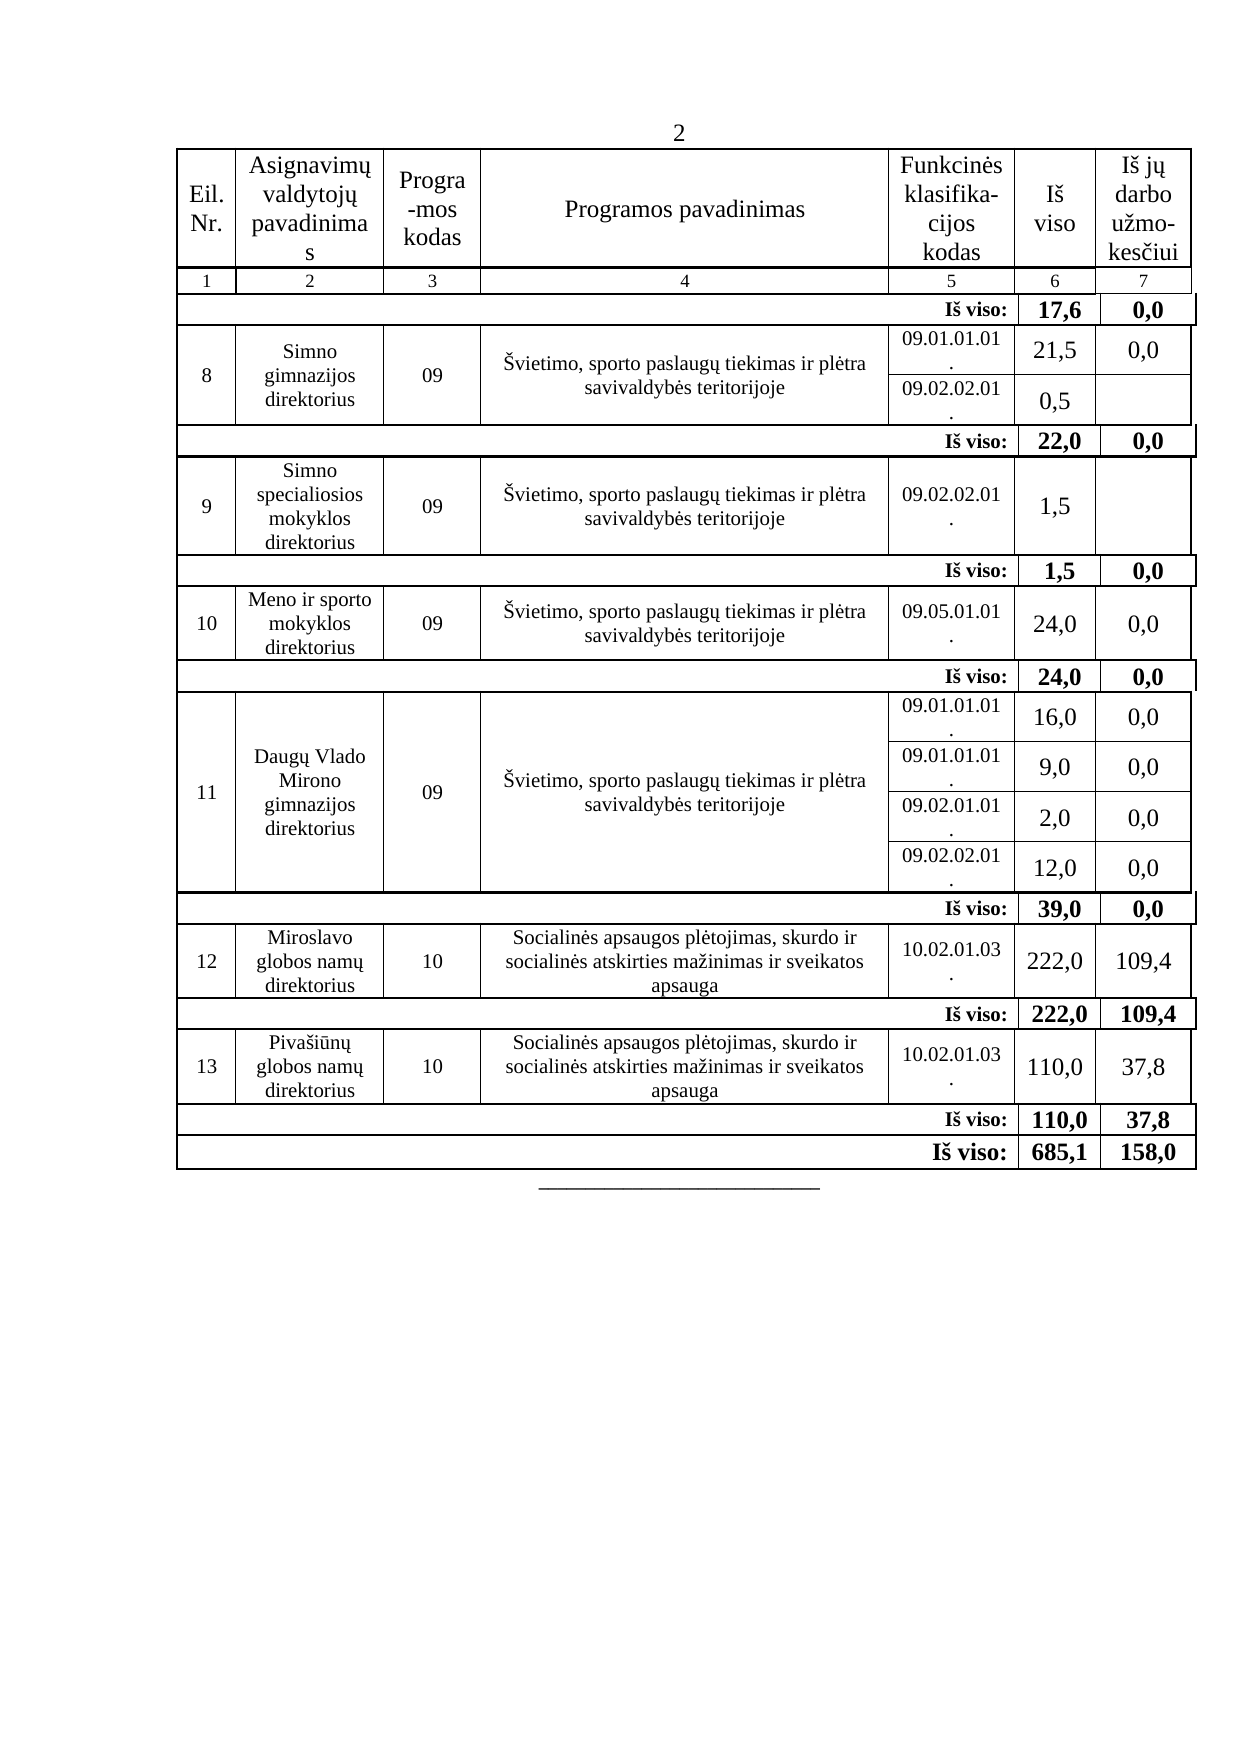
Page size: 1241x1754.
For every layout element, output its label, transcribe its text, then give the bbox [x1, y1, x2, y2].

table_cell 10 [384, 1030, 480, 1102]
table_cell 1 [178, 269, 235, 292]
table_cell 0,0 [1096, 742, 1190, 791]
table_cell Švietimo, sporto paslaugų tiekimas ir plėtra savivaldybės teritorijoje [481, 458, 888, 554]
table_cell 0,0 [1096, 326, 1190, 374]
table_cell [1197, 554, 1224, 585]
table_cell [1197, 997, 1224, 1028]
table_cell [1219, 841, 1224, 891]
table_cell [1096, 458, 1190, 554]
table_cell 22,0 [1019, 426, 1100, 455]
table_cell [1219, 791, 1224, 841]
table_cell 13 [178, 1030, 235, 1102]
table_cell 110,0 [1015, 1030, 1095, 1102]
table_cell [1192, 455, 1218, 554]
table_cell [1192, 791, 1218, 841]
table_cell 09.02.02.01. [889, 458, 1014, 554]
table_cell 7 [1096, 268, 1191, 292]
table_cell 685,1 [1019, 1136, 1100, 1168]
table_cell 09.01.01.01. [889, 326, 1014, 374]
table_cell 0,0 [1096, 792, 1190, 841]
table_cell [1197, 293, 1224, 324]
table_cell 39,0 [1019, 894, 1100, 923]
table_cell 3 [384, 269, 480, 292]
table_cell 1,5 [1015, 458, 1095, 554]
table_header Programos pavadinimas [481, 150, 888, 266]
table_cell 2 [237, 269, 383, 292]
table_cell 17,6 [1019, 294, 1100, 324]
table_cell Švietimo, sporto paslaugų tiekimas ir plėtra savivaldybės teritorijoje [481, 326, 888, 424]
table_cell Miroslavo globos namų direktorius [236, 925, 383, 997]
table_cell [1219, 1028, 1224, 1102]
table_cell Švietimo, sporto paslaugų tiekimas ir plėtra savivaldybės teritorijoje [481, 693, 888, 891]
table_cell [1197, 1103, 1224, 1134]
table_cell 109,4 [1096, 925, 1190, 997]
table_cell 0,0 [1096, 587, 1190, 659]
table_cell Socialinės apsaugos plėtojimas, skurdo ir socialinės atskirties mažinimas ir sveikatos apsauga [481, 1030, 888, 1102]
table_cell 09.02.02.01. [889, 842, 1014, 891]
table_cell 11 [178, 693, 235, 891]
table_cell [1192, 374, 1218, 424]
table_cell [1192, 741, 1218, 791]
table_cell [1192, 324, 1218, 374]
table_cell 09.02.01.01. [889, 792, 1014, 841]
table_cell 16,0 [1015, 693, 1095, 741]
table_header Iš jų darbo užmo-kesčiui [1096, 150, 1190, 266]
table_cell 4 [481, 269, 888, 292]
table_cell 10.02.01.03. [889, 1030, 1014, 1102]
table_cell [1197, 1134, 1224, 1168]
table_cell Socialinės apsaugos plėtojimas, skurdo ir socialinės atskirties mažinimas ir sveikatos apsauga [481, 925, 888, 997]
table_cell 0,0 [1101, 293, 1195, 324]
table_cell [1192, 1028, 1218, 1102]
table_cell Iš viso: [178, 661, 1018, 691]
table_cell 24,0 [1015, 587, 1095, 659]
table_cell 0,0 [1101, 661, 1195, 691]
table_cell 12 [178, 925, 235, 997]
table_cell 0,0 [1101, 891, 1195, 923]
table_cell [1192, 180, 1218, 266]
table_cell 09 [384, 458, 480, 554]
table_cell 09 [384, 587, 480, 659]
table_cell Daugų Vlado Mirono gimnazijos direktorius [236, 693, 383, 891]
table_cell [1219, 585, 1224, 659]
table_cell [1096, 375, 1190, 424]
table_cell [1219, 324, 1224, 374]
table_cell Iš viso: [178, 894, 1018, 923]
table_cell 09 [384, 326, 480, 424]
table_header Progra-mos kodas [384, 150, 480, 266]
table_cell Iš viso: [178, 999, 1018, 1028]
table_cell [1219, 455, 1224, 554]
table_cell 24,0 [1019, 661, 1100, 691]
table_cell 12,0 [1015, 842, 1095, 891]
table_cell 5 [889, 269, 1014, 292]
table_header [1192, 148, 1196, 180]
table_cell 09 [384, 693, 480, 891]
table_cell [1219, 691, 1224, 741]
table_cell 0,0 [1096, 693, 1190, 741]
table_cell Švietimo, sporto paslaugų tiekimas ir plėtra savivaldybės teritorijoje [481, 587, 888, 659]
table_cell 9 [178, 458, 235, 554]
table_header Iš viso [1015, 150, 1095, 266]
table_cell 0,5 [1015, 375, 1095, 424]
table_cell 6 [1015, 269, 1095, 292]
table_cell Iš viso: [178, 1105, 1018, 1134]
table_header [1196, 148, 1218, 180]
table_header [1219, 148, 1224, 180]
table_cell 2,0 [1015, 792, 1095, 841]
table_cell 10.02.01.03. [889, 925, 1014, 997]
table_cell Iš viso: [178, 556, 1018, 585]
table_cell 0,0 [1101, 556, 1195, 585]
table_cell [1192, 691, 1218, 741]
table_cell 37,8 [1101, 1105, 1195, 1134]
text ______________________________ [177, 1170, 1181, 1192]
table_cell 09.01.01.01. [889, 693, 1014, 741]
table_cell Simno gimnazijos direktorius [236, 326, 383, 424]
table_cell [1192, 585, 1218, 659]
table_cell Meno ir sporto mokyklos direktorius [236, 587, 383, 659]
table_cell 9,0 [1015, 742, 1095, 791]
table_cell [1192, 266, 1218, 292]
table_cell 8 [178, 326, 235, 424]
table_cell [1197, 424, 1224, 455]
table_cell 09.05.01.01. [889, 587, 1014, 659]
table_cell [1219, 180, 1224, 266]
table_header Asignavimų valdytojų pavadinimas [236, 150, 383, 266]
table_header Funkcinės klasifika-cijos kodas [889, 150, 1014, 266]
table_cell 158,0 [1101, 1136, 1195, 1168]
table_cell Simno specialiosios mokyklos direktorius [236, 458, 383, 554]
table_cell 109,4 [1101, 999, 1195, 1028]
table_cell [1219, 923, 1224, 997]
table_cell 37,8 [1096, 1030, 1190, 1102]
table_cell 0,0 [1096, 842, 1190, 891]
table_cell 0,0 [1101, 424, 1195, 455]
table_cell [1192, 841, 1218, 891]
table_cell 21,5 [1015, 326, 1095, 374]
table_cell [1192, 923, 1218, 997]
table_cell Pivašiūnų globos namų direktorius [236, 1030, 383, 1102]
table_cell 10 [178, 587, 235, 659]
table_cell [1197, 659, 1224, 691]
table_cell 222,0 [1015, 925, 1095, 997]
table_cell [1219, 266, 1224, 292]
table_cell 09.01.01.01. [889, 742, 1014, 791]
table_cell 1,5 [1019, 556, 1100, 585]
table_cell Iš viso: [178, 426, 1018, 455]
table_cell 10 [384, 925, 480, 997]
table_cell Iš viso: [178, 1136, 1018, 1168]
table_cell Iš viso: [178, 295, 1018, 324]
table_cell [1219, 374, 1224, 424]
table_header Eil. Nr. [178, 150, 235, 266]
table_cell 222,0 [1019, 999, 1100, 1028]
table_cell [1197, 891, 1224, 923]
table_cell 110,0 [1019, 1105, 1100, 1134]
table_cell 09.02.02.01. [889, 375, 1014, 424]
table_cell [1219, 741, 1224, 791]
